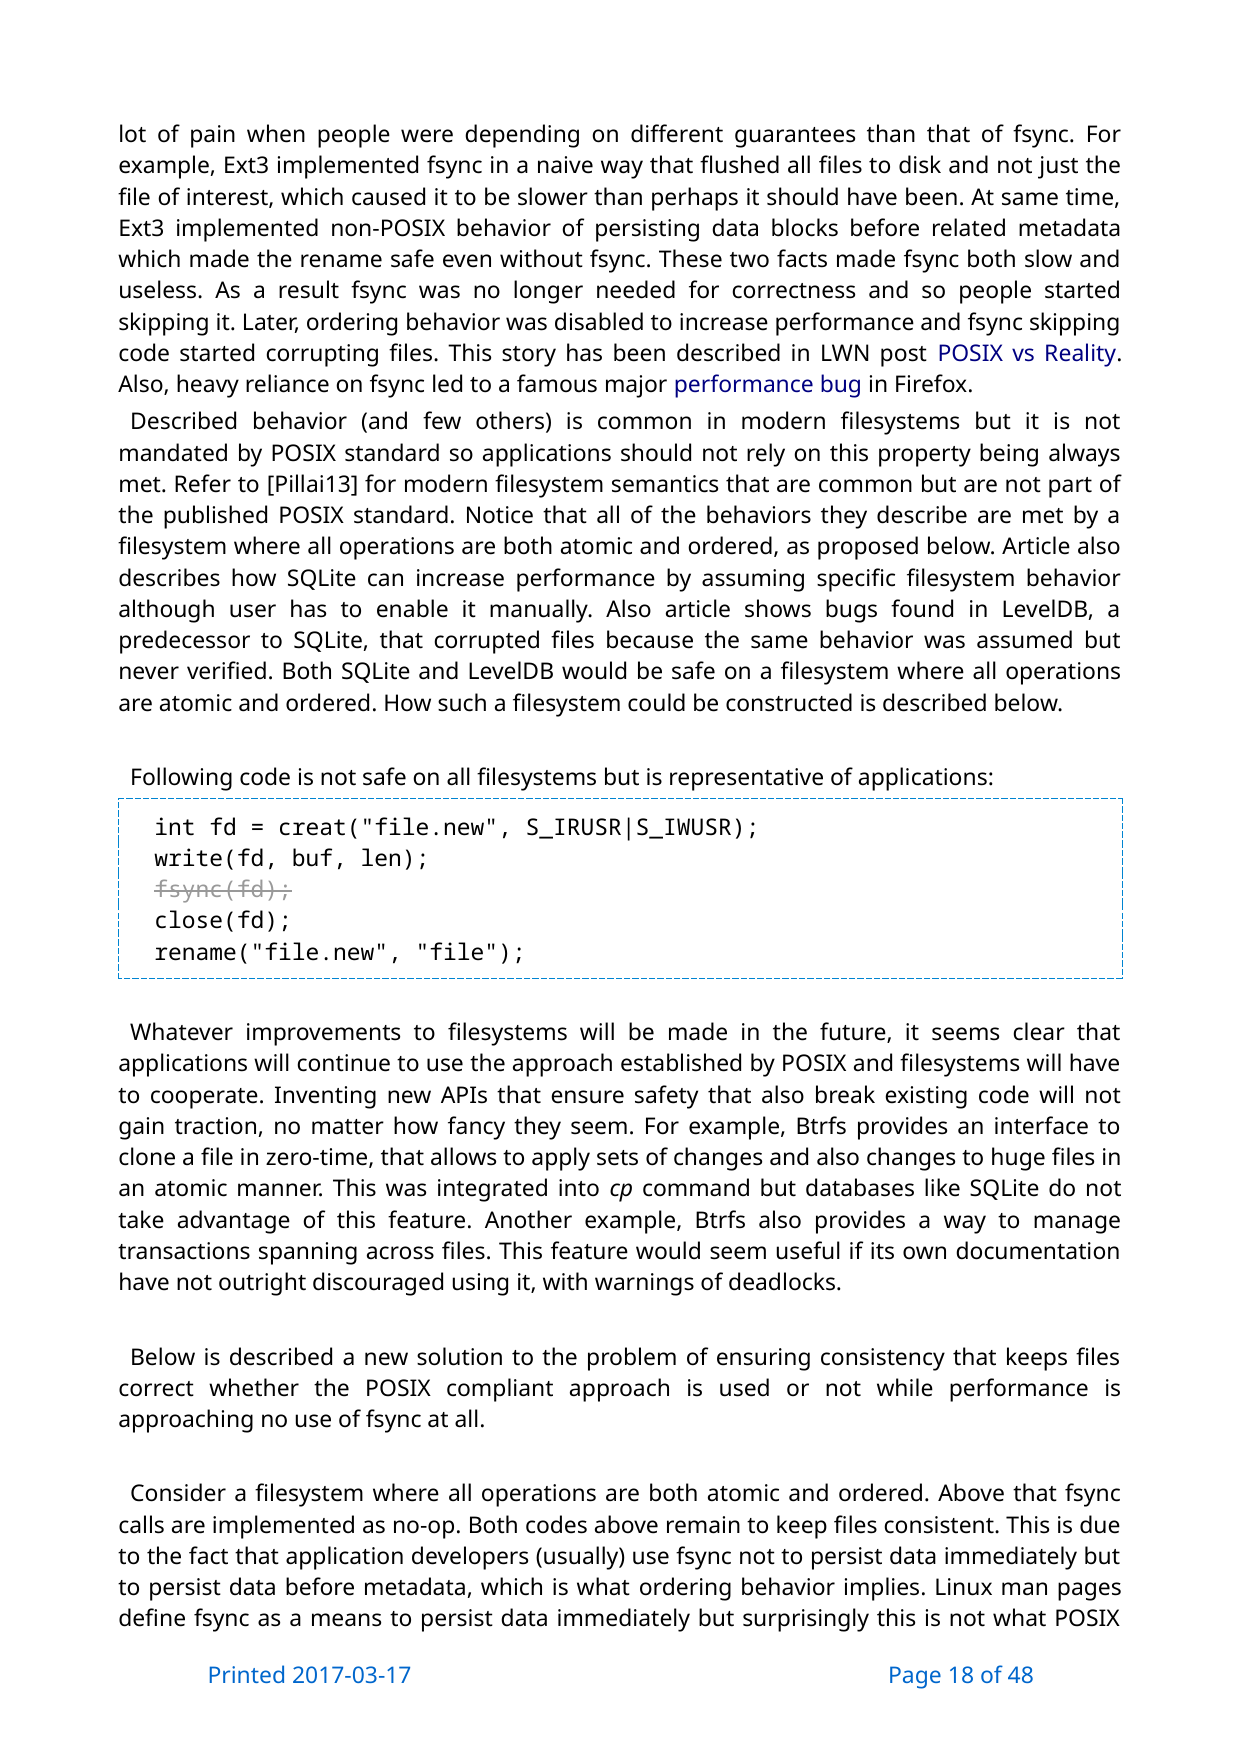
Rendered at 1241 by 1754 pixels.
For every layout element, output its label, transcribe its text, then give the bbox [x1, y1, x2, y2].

text write(fd, buf, len); [118, 829, 1122, 861]
text Whatever improvements to filesystems will be made in the future, it seems clear that applications will continue to use the approach established by POSIX and filesystems will have to cooperate. Inventing new APIs that ensure safety that also break existing code will not gain traction, no matter how fancy they seem. For example, Btrfs provides an interface to clone a file in zero-time, that allows to apply sets of changes and also changes to huge files in an atomic manner. This was integrated into cp command but databases like SQLite do not take advantage of this feature. Another example, Btrfs also provides a way to manage transactions spanning across files. This feature would seem useful if its own documentation have not outright discouraged using it, with warnings of deadlocks. [118, 1016, 1122, 1297]
text Following code is not safe on all filesystems but is representative of applications: [118, 761, 1122, 792]
text Consider a filesystem where all operations are both atomic and ordered. Above that fsync calls are implemented as no-op. Both codes above remain to keep files consistent. This is due to the fact that application developers (usually) use fsync not to persist data immediately but to persist data before metadata, which is what ordering behavior implies. Linux man pages define fsync as a means to persist data immediately but surprisingly this is not what POSIX [118, 1477, 1122, 1634]
text Described behavior (and few others) is common in modern filesystems but it is not mandated by POSIX standard so applications should not rely on this property being always met. Refer to [Pillai13] for modern filesystem semantics that are common but are not part of the published POSIX standard. Notice that all of the behaviors they describe are met by a filesystem where all operations are both atomic and ordered, as proposed below. Article also describes how SQLite can increase performance by assuming specific filesystem behavior although user has to enable it manually. Also article shows bugs found in LevelDB, a predecessor to SQLite, that corrupted files because the same behavior was assumed but never verified. Both SQLite and LevelDB would be safe on a filesystem where all operations are atomic and ordered. How such a filesystem could be constructed is described below. [118, 405, 1122, 718]
text close(fd); [118, 892, 1122, 923]
text int fd = creat("file.new", S_IRUSR|S_IWUSR); [118, 798, 1122, 829]
text lot of pain when people were depending on different guarantees than that of fsync. For example, Ext3 implemented fsync in a naive way that flushed all files to disk and not just the file of interest, which caused it to be slower than perhaps it should have been. At same time, Ext3 implemented non-POSIX behavior of persisting data blocks before related metadata which made the rename safe even without fsync. These two facts made fsync both slow and useless. As a result fsync was no longer needed for correctness and so people started skipping it. Later, ordering behavior was disabled to increase performance and fsync skipping code started corrupting files. This story has been described in LWN post POSIX vs Reality. Also, heavy reliance on fsync led to a famous major performance bug in Firefox. [118, 118, 1122, 399]
text fsync(fd); [118, 861, 1122, 892]
text Below is described a new solution to the problem of ensuring consistency that keeps files correct whether the POSIX compliant approach is used or not while performance is approaching no use of fsync at all. [118, 1341, 1122, 1434]
text rename("file.new", "file"); [118, 923, 1122, 979]
